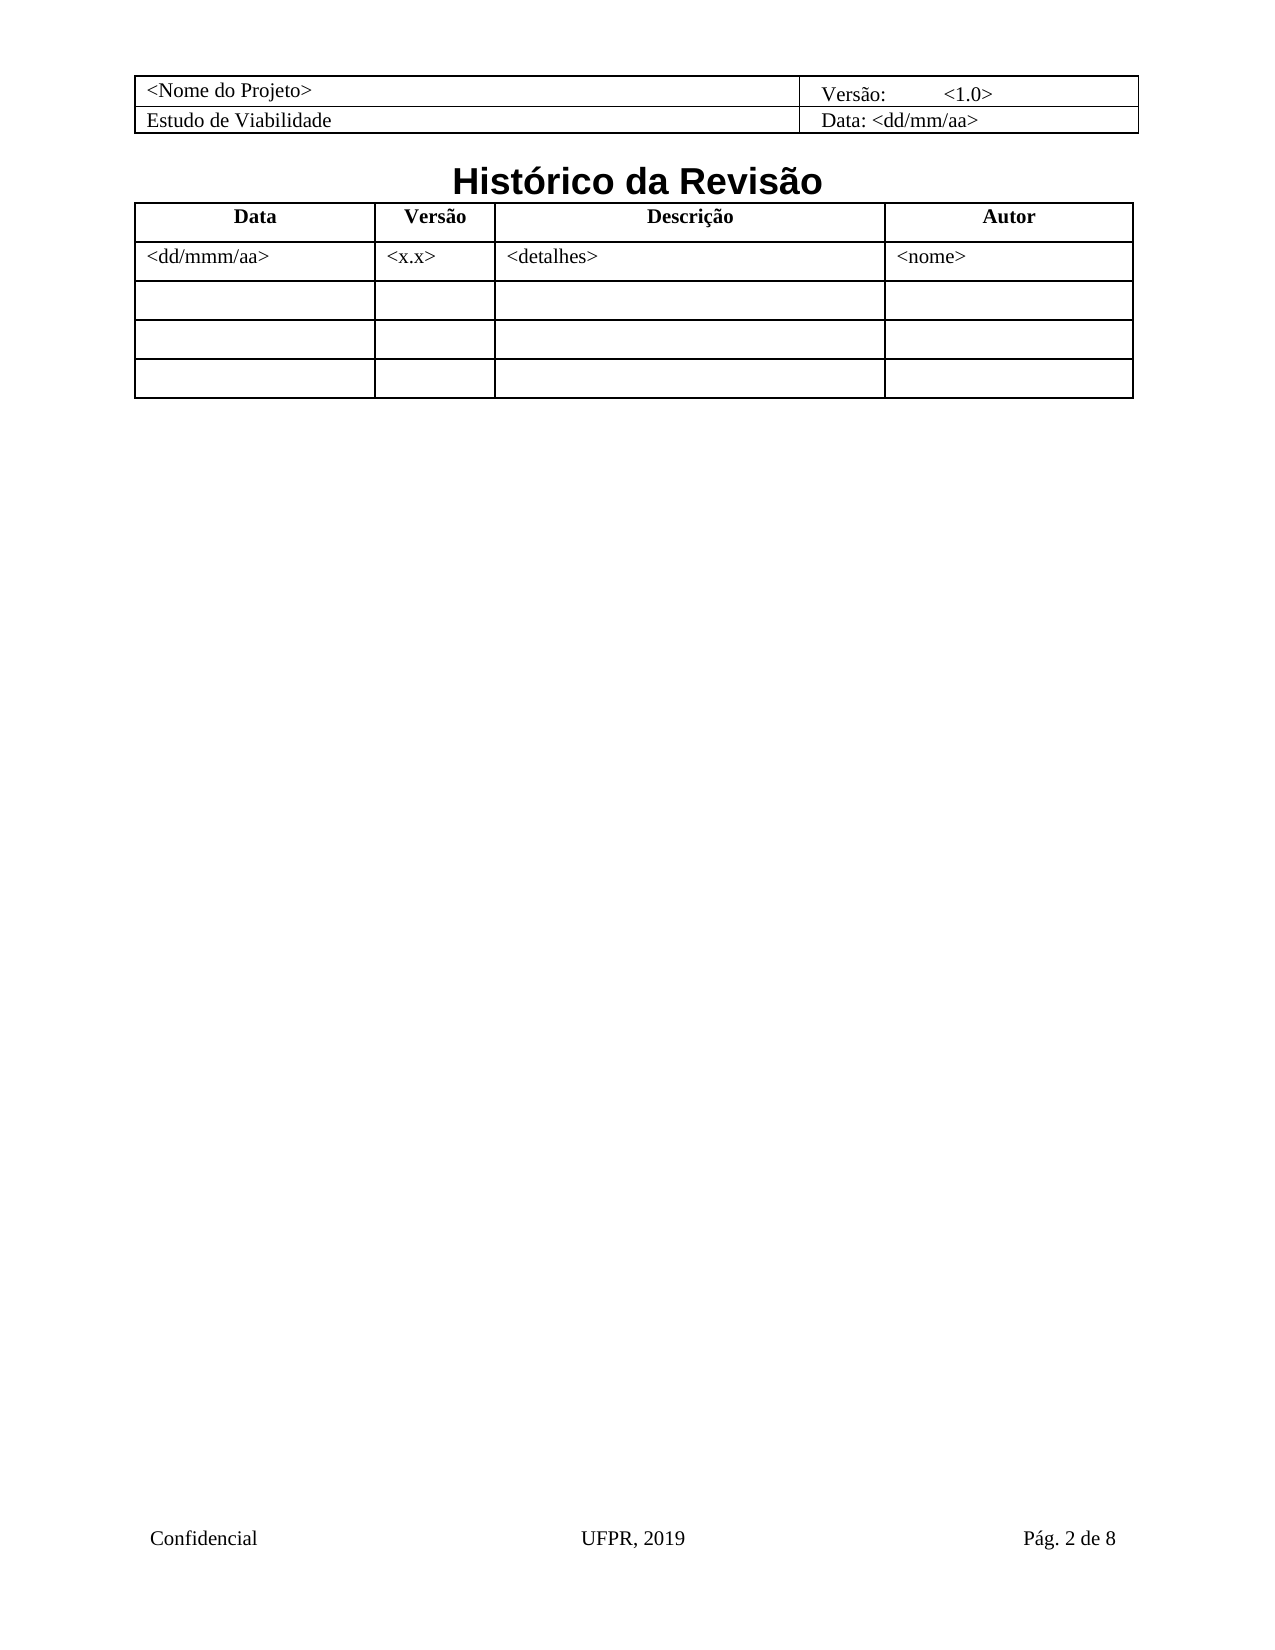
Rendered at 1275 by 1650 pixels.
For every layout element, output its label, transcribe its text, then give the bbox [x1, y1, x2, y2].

table_cell [496, 360, 884, 397]
table_cell [496, 282, 884, 319]
table_cell [376, 282, 494, 319]
table_cell [136, 282, 374, 319]
table_cell [886, 282, 1132, 319]
table_header Autor [886, 204, 1132, 241]
table_cell [136, 321, 374, 358]
table_header Descrição [496, 204, 884, 241]
table_cell <detalhes> [496, 243, 884, 280]
table_cell <dd/mmm/aa> [136, 243, 374, 280]
table_cell [136, 360, 374, 397]
table_header Versão [376, 204, 494, 241]
table_cell [886, 360, 1132, 397]
table_cell <nome> [886, 243, 1132, 280]
table_header Data [136, 204, 374, 241]
table_cell [376, 360, 494, 397]
table_cell [886, 321, 1132, 358]
table_cell <x.x> [376, 243, 494, 280]
table_cell [376, 321, 494, 358]
subtitle Histórico da Revisão [150, 159, 1125, 202]
table_cell [496, 321, 884, 358]
